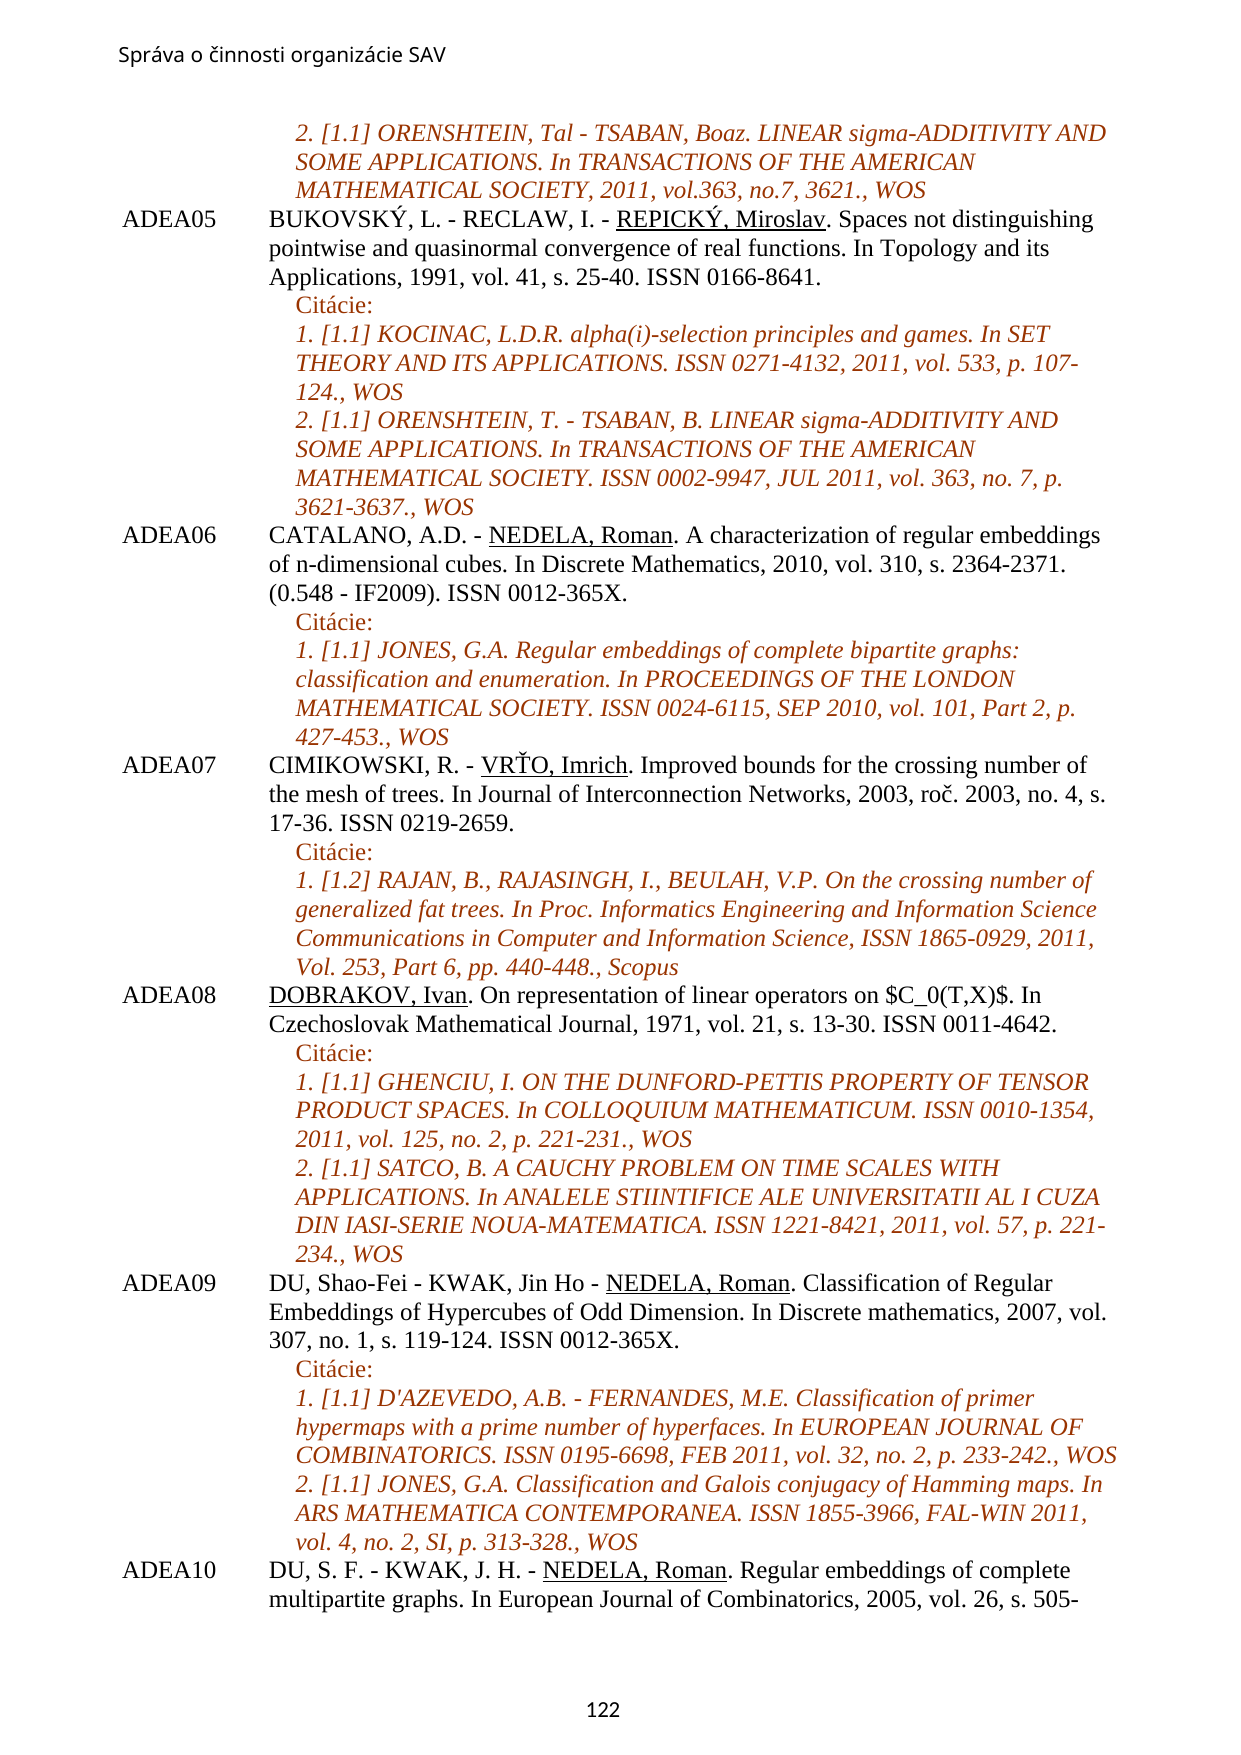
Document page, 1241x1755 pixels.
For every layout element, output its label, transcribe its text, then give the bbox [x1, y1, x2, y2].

text 1. [1.2] RAJAN, B., RAJASINGH, I., BEULAH, V.P. On the crossing number of generalized fat trees. In Proc. Informatics Engineering and Information Science Communications in Computer and Information Science, ISSN 1865-0929, 2011, Vol. 253, Part 6, pp. 440-448., Scopus [295, 866, 1122, 981]
table_header BUKOVSKÝ, L. - RECLAW, I. - REPICKÝ, Miroslav. Spaces not distinguishing pointwise and quasinormal convergence of real functions. In Topology and its Applications, 1991, vol. 41, s. 25-40. ISSN 0166-8641. [269, 204, 1122, 291]
table_header DOBRAKOV, Ivan. On representation of linear operators on $C_0(T,X)$. In Czechoslovak Mathematical Journal, 1971, vol. 21, s. 13-30. ISSN 0011-4642. [269, 981, 1122, 1038]
table_header DU, S. F. - KWAK, J. H. - NEDELA, Roman. Regular embeddings of complete multipartite graphs. In European Journal of Combinatorics, 2005, vol. 26, s. 505- [269, 1556, 1122, 1613]
text Citácie: [295, 607, 1122, 636]
text 1. [1.1] JONES, G.A. Regular embeddings of complete bipartite graphs: classification and enumeration. In PROCEEDINGS OF THE LONDON MATHEMATICAL SOCIETY. ISSN 0024-6115, SEP 2010, vol. 101, Part 2, p. 427-453., WOS [295, 636, 1122, 751]
text Citácie: [295, 837, 1122, 866]
text 2. [1.1] ORENSHTEIN, T. - TSABAN, B. LINEAR sigma-ADDITIVITY AND SOME APPLICATIONS. In TRANSACTIONS OF THE AMERICAN MATHEMATICAL SOCIETY. ISSN 0002-9947, JUL 2011, vol. 363, no. 7, p. 3621-3637., WOS [295, 406, 1122, 521]
text Citácie: [295, 1354, 1122, 1383]
text Citácie: [295, 291, 1122, 319]
text 1. [1.1] KOCINAC, L.D.R. alpha(i)-selection principles and games. In SET THEORY AND ITS APPLICATIONS. ISSN 0271-4132, 2011, vol. 533, p. 107-124., WOS [295, 319, 1122, 406]
text 2. [1.1] ORENSHTEIN, Tal - TSABAN, Boaz. LINEAR sigma-ADDITIVITY AND SOME APPLICATIONS. In TRANSACTIONS OF THE AMERICAN MATHEMATICAL SOCIETY, 2011, vol.363, no.7, 3621., WOS [295, 118, 1122, 204]
text Citácie: [295, 1038, 1122, 1067]
text 2. [1.1] JONES, G.A. Classification and Galois conjugacy of Hamming maps. In ARS MATHEMATICA CONTEMPORANEA. ISSN 1855-3966, FAL-WIN 2011, vol. 4, no. 2, SI, p. 313-328., WOS [295, 1469, 1122, 1556]
table_header ADEA09 [122, 1268, 269, 1354]
table_header DU, Shao-Fei - KWAK, Jin Ho - NEDELA, Roman. Classification of Regular Embeddings of Hypercubes of Odd Dimension. In Discrete mathematics, 2007, vol. 307, no. 1, s. 119-124. ISSN 0012-365X. [269, 1268, 1122, 1354]
table_header CATALANO, A.D. - NEDELA, Roman. A characterization of regular embeddings of n-dimensional cubes. In Discrete Mathematics, 2010, vol. 310, s. 2364-2371. (0.548 - IF2009). ISSN 0012-365X. [269, 521, 1122, 607]
text 1. [1.1] GHENCIU, I. ON THE DUNFORD-PETTIS PROPERTY OF TENSOR PRODUCT SPACES. In COLLOQUIUM MATHEMATICUM. ISSN 0010-1354, 2011, vol. 125, no. 2, p. 221-231., WOS [295, 1067, 1122, 1153]
text 2. [1.1] SATCO, B. A CAUCHY PROBLEM ON TIME SCALES WITH APPLICATIONS. In ANALELE STIINTIFICE ALE UNIVERSITATII AL I CUZA DIN IASI-SERIE NOUA-MATEMATICA. ISSN 1221-8421, 2011, vol. 57, p. 221-234., WOS [295, 1153, 1122, 1268]
table_header ADEA05 [122, 204, 269, 291]
table_header ADEA06 [122, 521, 269, 607]
table_header ADEA07 [122, 751, 269, 837]
text 1. [1.1] D'AZEVEDO, A.B. - FERNANDES, M.E. Classification of primer hypermaps with a prime number of hyperfaces. In EUROPEAN JOURNAL OF COMBINATORICS. ISSN 0195-6698, FEB 2011, vol. 32, no. 2, p. 233-242., WOS [295, 1383, 1122, 1469]
table_header ADEA10 [122, 1556, 269, 1613]
table_header CIMIKOWSKI, R. - VRŤO, Imrich. Improved bounds for the crossing number of the mesh of trees. In Journal of Interconnection Networks, 2003, roč. 2003, no. 4, s. 17-36. ISSN 0219-2659. [269, 751, 1122, 837]
table_header ADEA08 [122, 981, 269, 1038]
